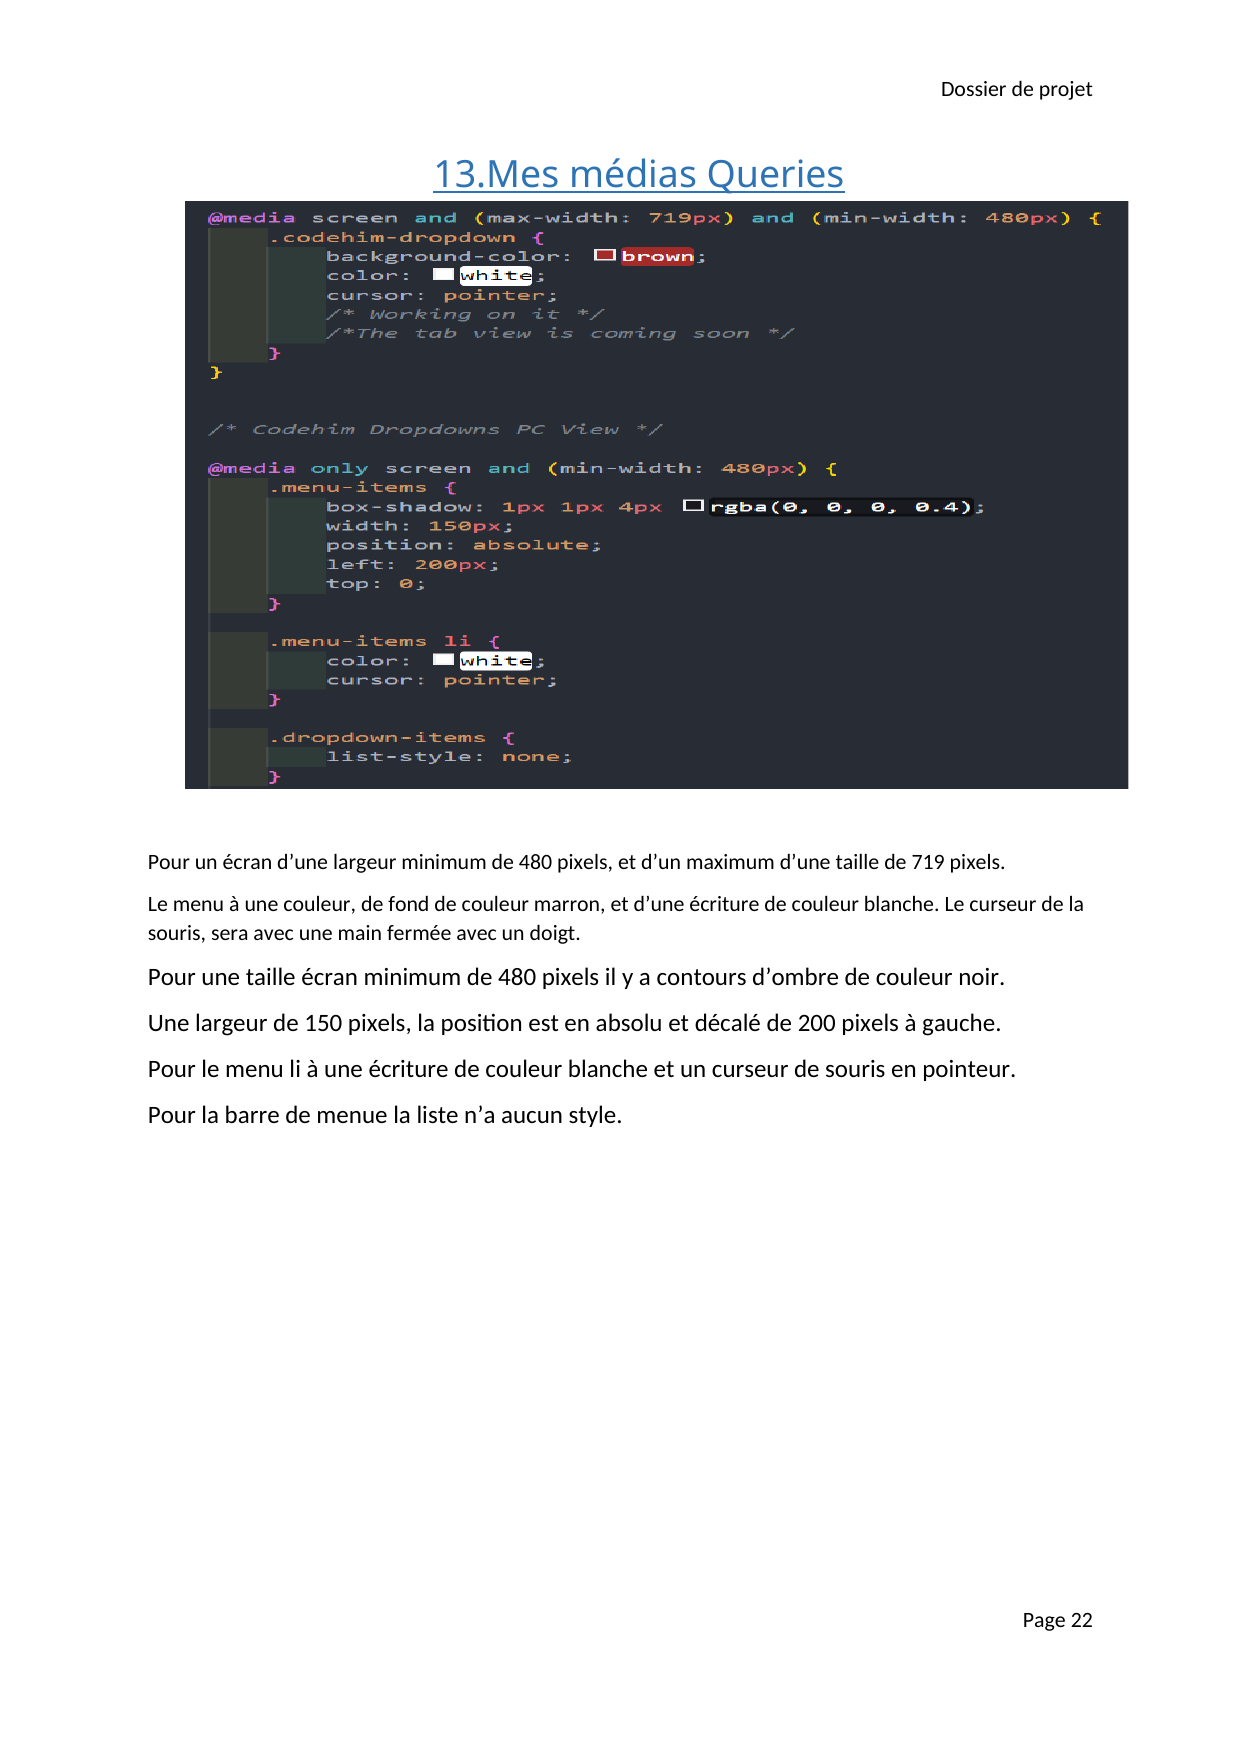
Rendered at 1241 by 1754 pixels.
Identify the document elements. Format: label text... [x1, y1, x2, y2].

text Le menu à une couleur, de fond de couleur marron, et d’une écriture de couleur blanche. Le curseur de la souris, sera avec une main fermée avec un doigt. [148, 890, 1093, 946]
text Pour la barre de menue la liste n’a aucun style. [148, 1099, 1093, 1129]
text 13.Mes médias Queries [185, 148, 1093, 201]
text Pour un écran d’une largeur minimum de 480 pixels, et d’un maximum d’une taille de 719 pixels. [148, 848, 1093, 875]
text Pour une taille écran minimum de 480 pixels il y a contours d’ombre de couleur noir. [148, 961, 1093, 991]
text Pour le menu li à une écriture de couleur blanche et un curseur de souris en pointeur. [148, 1053, 1093, 1083]
text Une largeur de 150 pixels, la position est en absolu et décalé de 200 pixels à gauche. [148, 1007, 1093, 1037]
